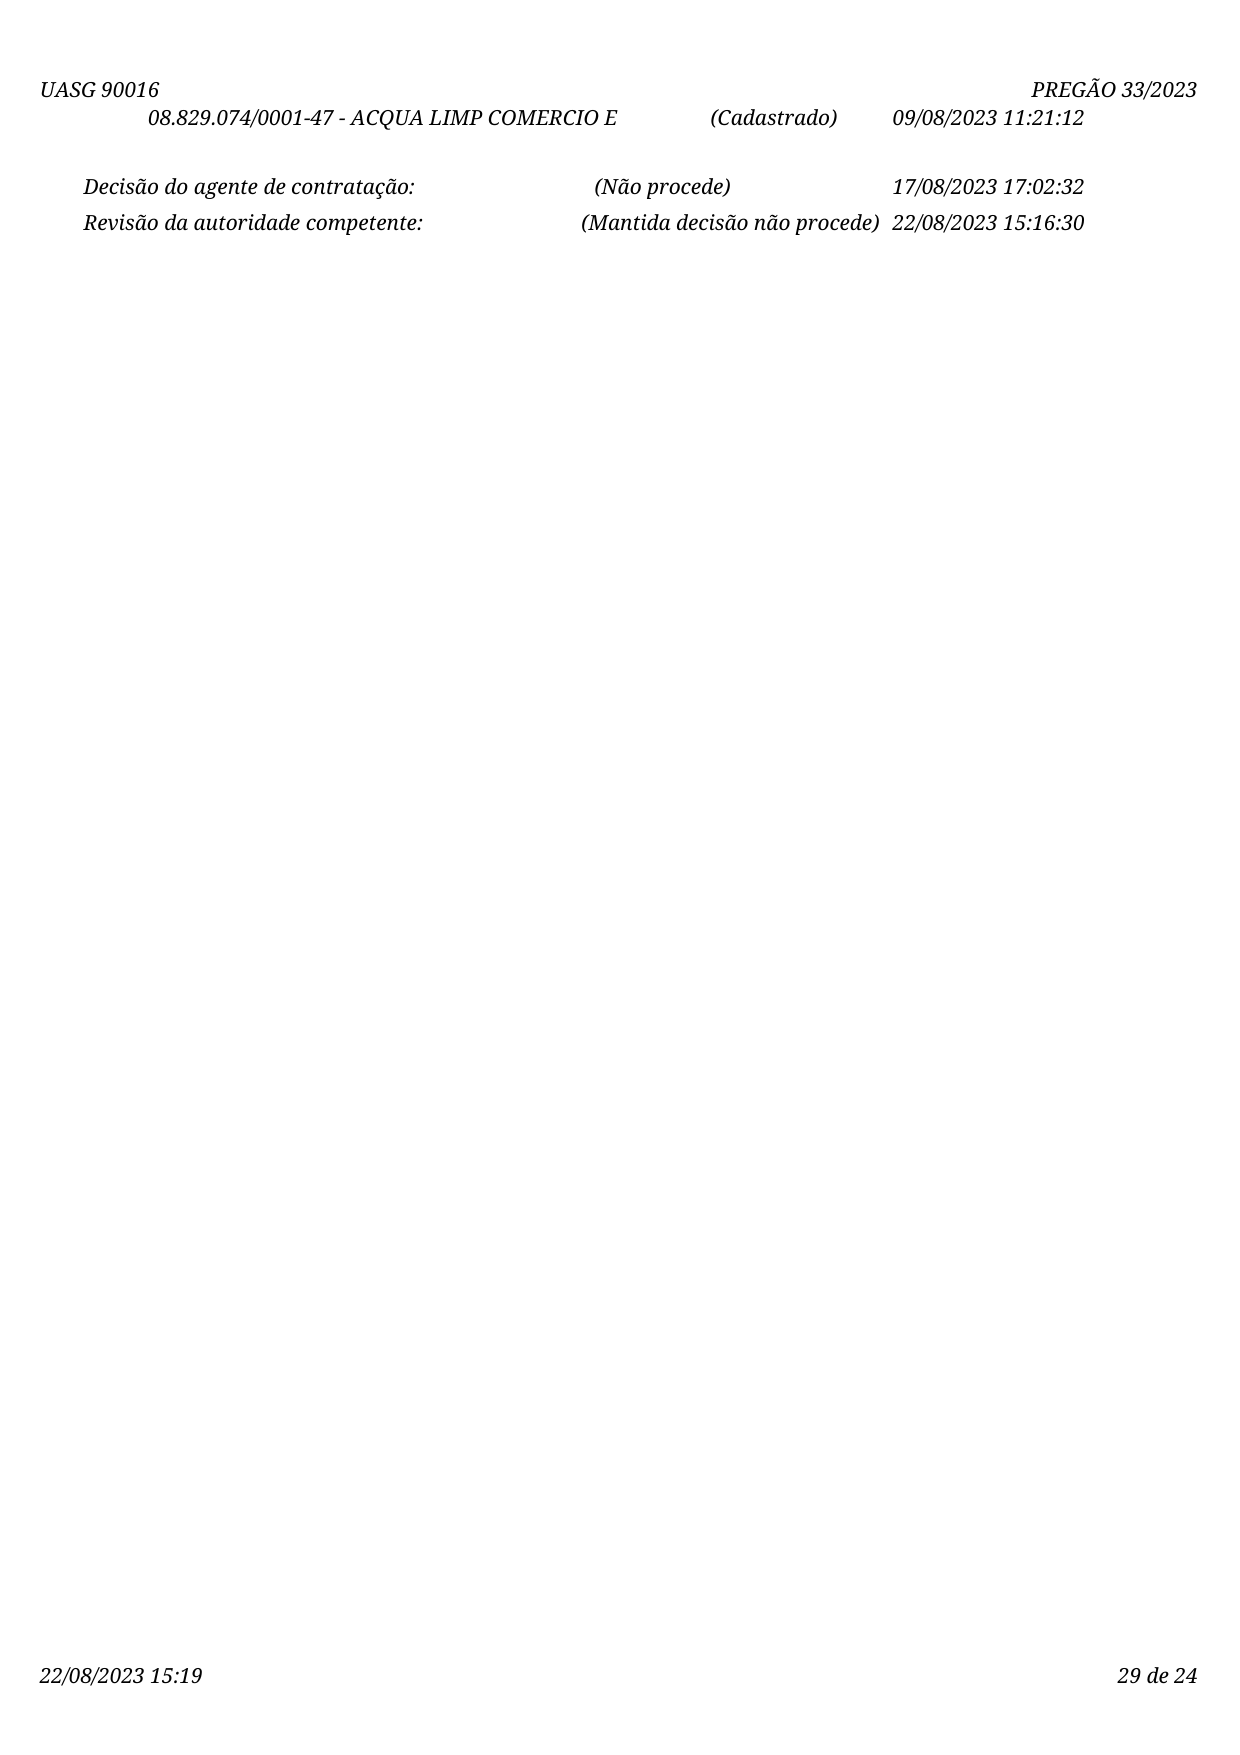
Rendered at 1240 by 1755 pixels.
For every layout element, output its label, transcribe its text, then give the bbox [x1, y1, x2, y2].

table_cell (Cadastrado) 09/08/2023 11:21:12 [710, 104, 1087, 134]
table_cell 08.829.074/0001-47 - ACQUA LIMP COMERCIO E [83, 104, 710, 134]
table_cell Decisão do agente de contratação: (Não procede) 17/08/2023 17:02:32 Revisão da autoridade competente: (Mantida decisão não procede) 22/08/2023 15:16:30 [83, 134, 1087, 238]
